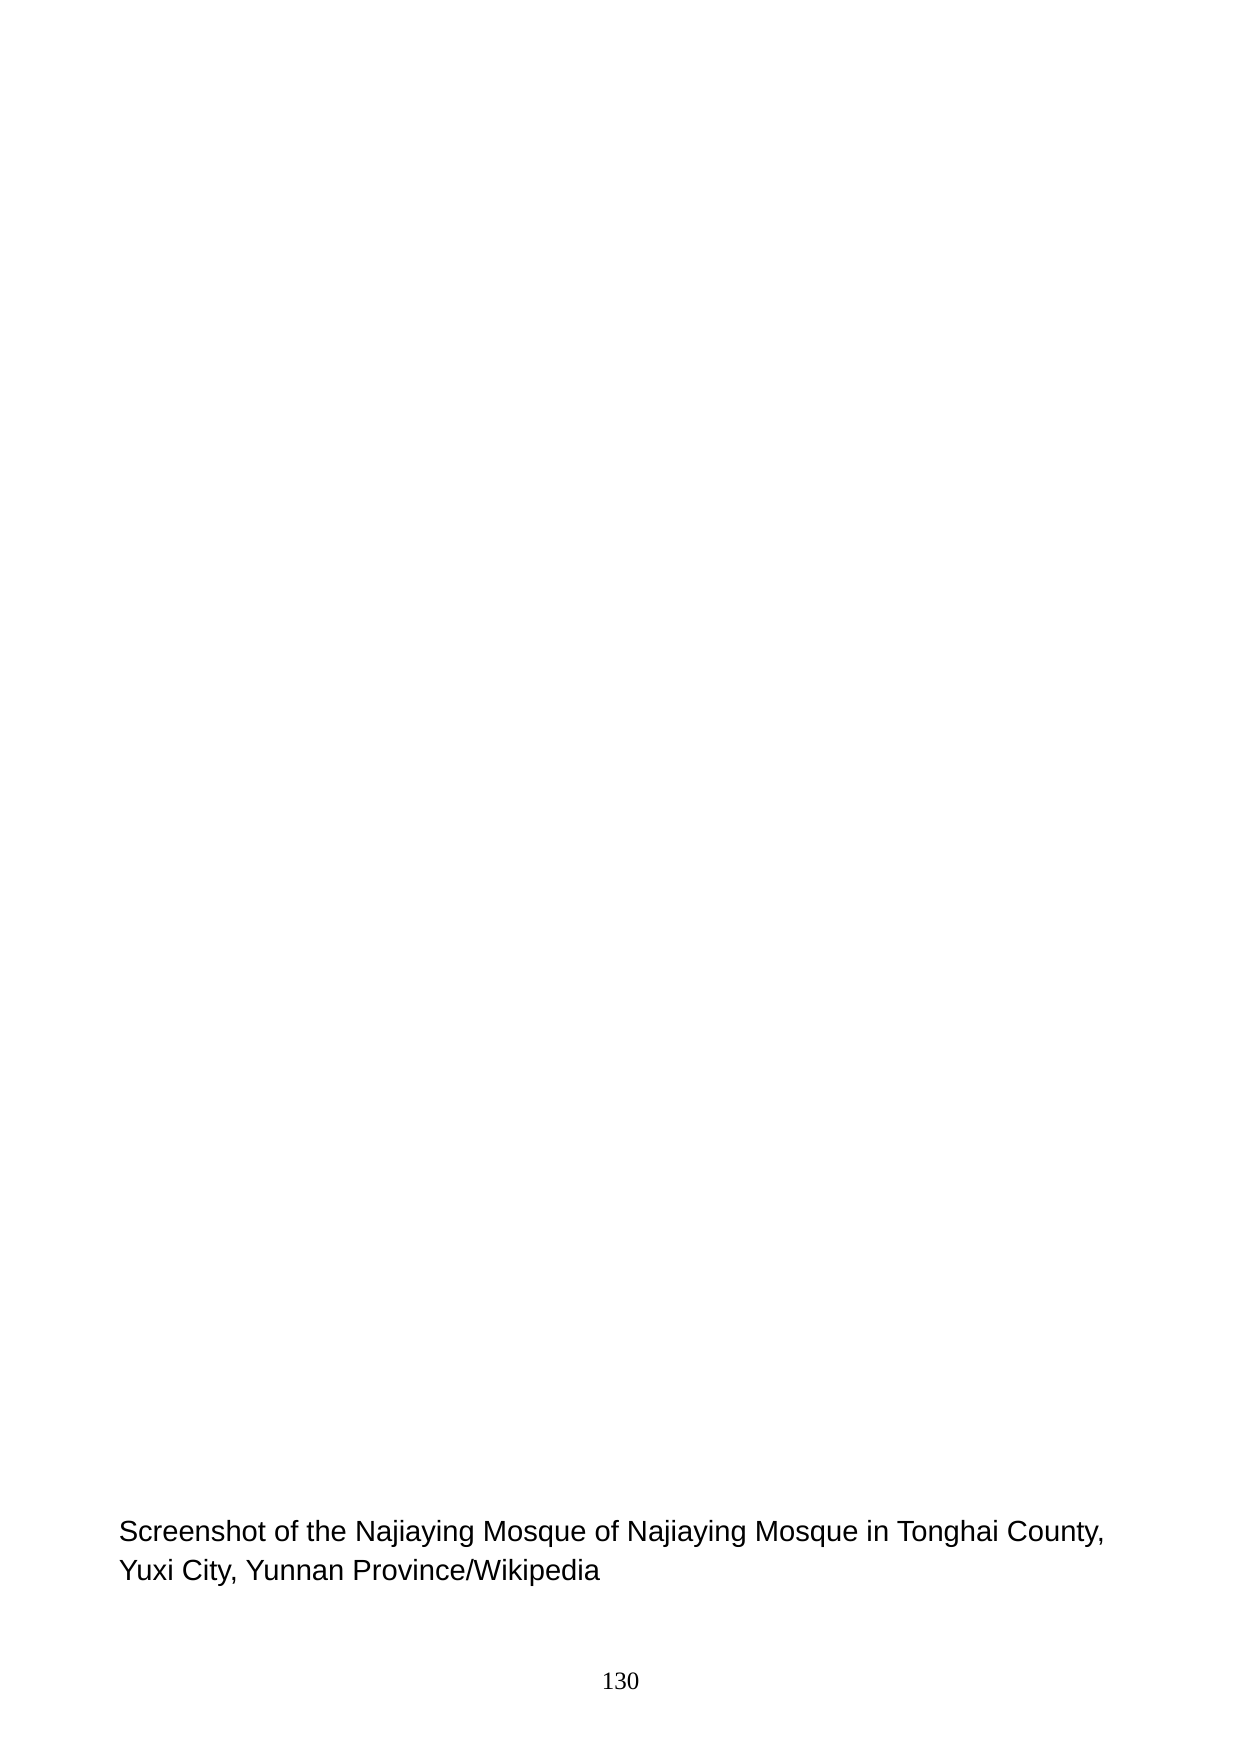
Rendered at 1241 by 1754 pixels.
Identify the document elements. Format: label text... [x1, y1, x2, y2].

text Screenshot of the Najiaying Mosque of Najiaying Mosque in Tonghai County, Yuxi City, Yunnan Province/Wikipedia [118, 118, 1122, 1586]
